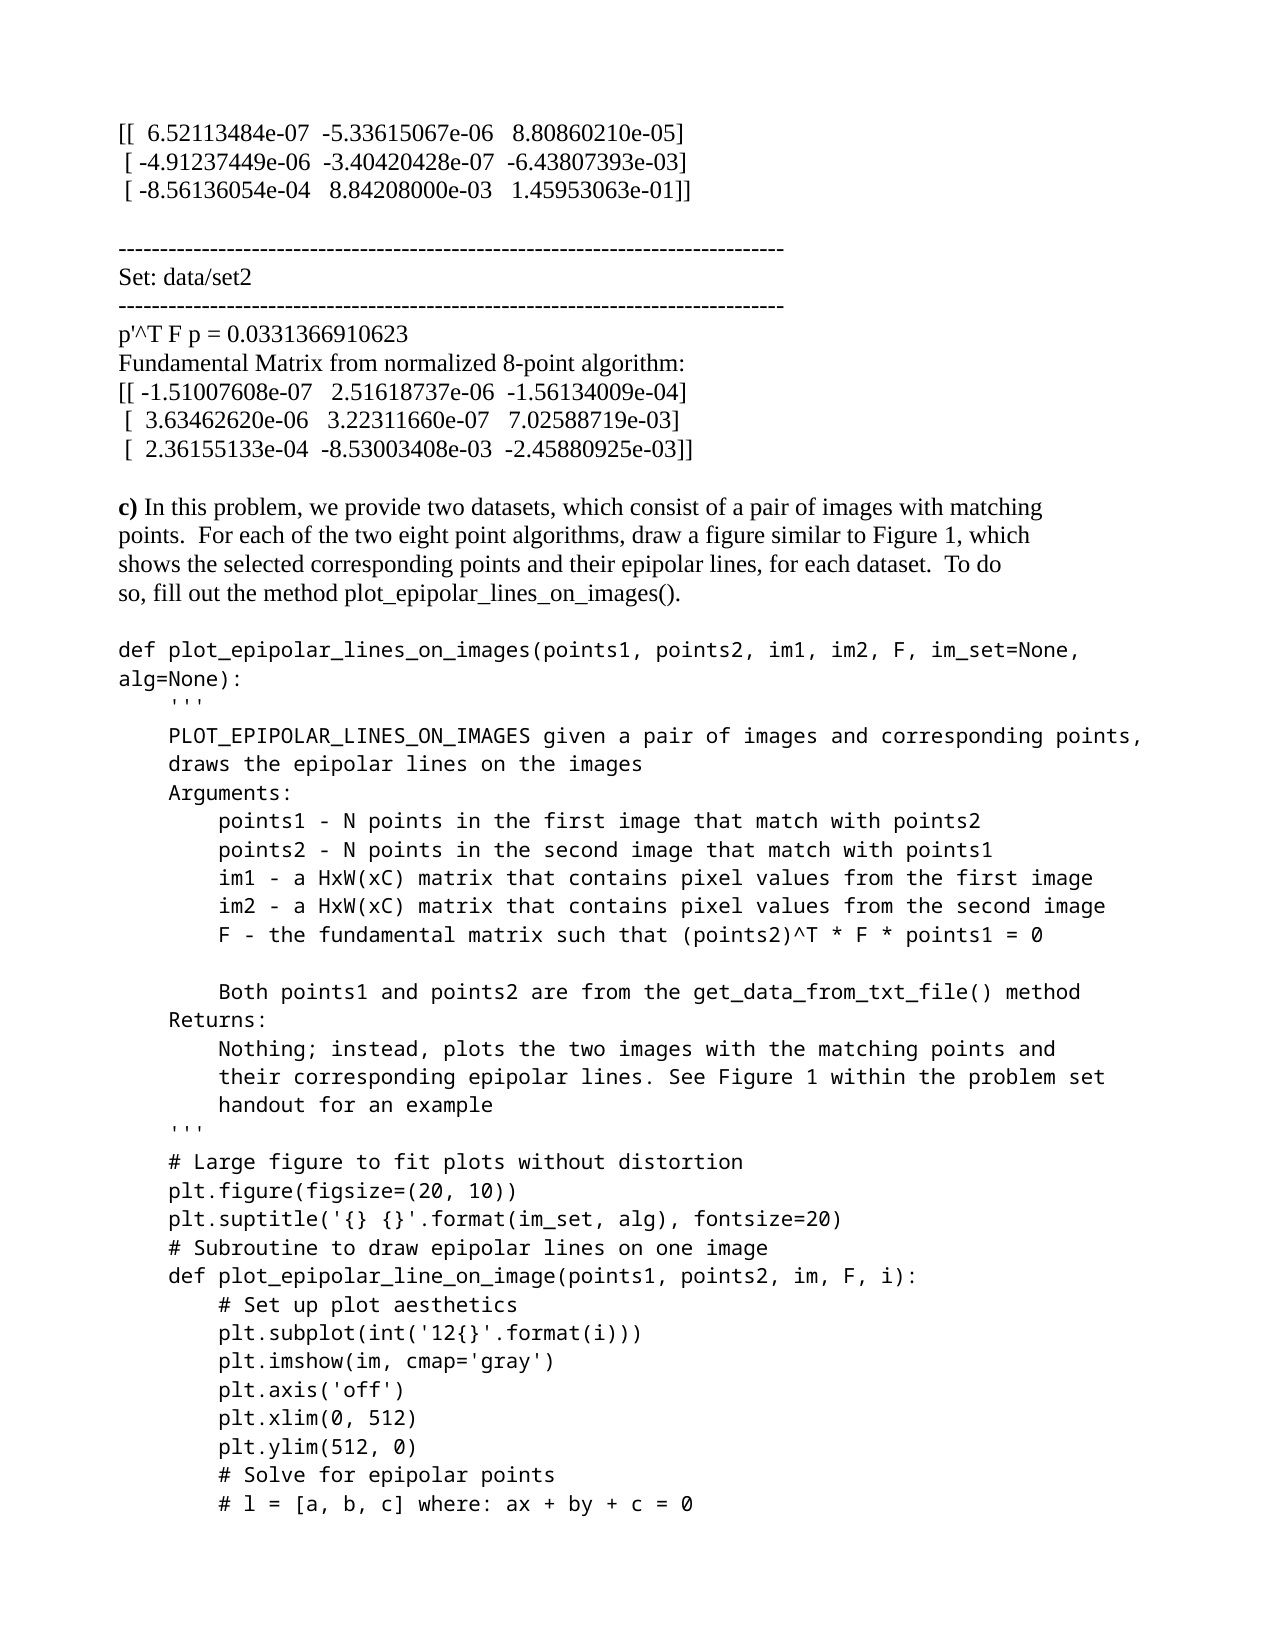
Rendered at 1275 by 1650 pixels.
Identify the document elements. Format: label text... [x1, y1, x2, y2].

text [ 2.36155133e-04 -8.53003408e-03 -2.45880925e-03]] [118, 434, 1157, 463]
text F - the fundamental matrix such that (points2)^T * F * points1 = 0 [118, 920, 1157, 948]
text def plot_epipolar_lines_on_images(points1, points2, im1, im2, F, im_set=None, alg=None): [118, 636, 1157, 692]
text points. For each of the two eight point algorithms, draw a figure similar to Figure 1, which [118, 521, 1157, 549]
text c) In this problem, we provide two datasets, which consist of a pair of images with matching [118, 492, 1157, 521]
text [[ -1.51007608e-07 2.51618737e-06 -1.56134009e-04] [118, 377, 1157, 406]
text ''' [118, 1119, 1157, 1147]
text Nothing; instead, plots the two images with the matching points and [118, 1034, 1157, 1062]
text -------------------------------------------------------------------------------- [118, 291, 1157, 319]
text # Set up plot aesthetics [118, 1290, 1157, 1318]
text plt.xlim(0, 512) [118, 1403, 1157, 1432]
text draws the epipolar lines on the images [118, 749, 1157, 778]
text def plot_epipolar_line_on_image(points1, points2, im, F, i): [118, 1261, 1157, 1290]
text Set: data/set2 [118, 262, 1157, 291]
text # l = [a, b, c] where: ax + by + c = 0 [118, 1489, 1157, 1517]
text im1 - a HxW(xC) matrix that contains pixel values from the first image [118, 863, 1157, 892]
text Arguments: [118, 778, 1157, 806]
text im2 - a HxW(xC) matrix that contains pixel values from the second image [118, 892, 1157, 920]
text Fundamental Matrix from normalized 8-point algorithm: [118, 348, 1157, 377]
text [ 3.63462620e-06 3.22311660e-07 7.02588719e-03] [118, 406, 1157, 434]
text # Solve for epipolar points [118, 1460, 1157, 1489]
text so, fill out the method plot_epipolar_lines_on_images(). [118, 578, 1157, 607]
text [[ 6.52113484e-07 -5.33615067e-06 8.80860210e-05] [118, 118, 1157, 147]
text p'^T F p = 0.0331366910623 [118, 319, 1157, 348]
text plt.imshow(im, cmap='gray') [118, 1347, 1157, 1375]
text plt.axis('off') [118, 1375, 1157, 1403]
text Returns: [118, 1005, 1157, 1034]
text # Large figure to fit plots without distortion [118, 1147, 1157, 1176]
text plt.figure(figsize=(20, 10)) [118, 1176, 1157, 1204]
text plt.subplot(int('12{}'.format(i))) [118, 1318, 1157, 1347]
text PLOT_EPIPOLAR_LINES_ON_IMAGES given a pair of images and corresponding points, [118, 721, 1157, 749]
text handout for an example [118, 1091, 1157, 1119]
text [ -8.56136054e-04 8.84208000e-03 1.45953063e-01]] [118, 176, 1157, 204]
text [ -4.91237449e-06 -3.40420428e-07 -6.43807393e-03] [118, 147, 1157, 176]
text ''' [118, 692, 1157, 721]
text -------------------------------------------------------------------------------- [118, 233, 1157, 262]
text shows the selected corresponding points and their epipolar lines, for each dataset. To do [118, 549, 1157, 578]
text Both points1 and points2 are from the get_data_from_txt_file() method [118, 977, 1157, 1005]
text plt.ylim(512, 0) [118, 1432, 1157, 1460]
text plt.suptitle('{} {}'.format(im_set, alg), fontsize=20) [118, 1204, 1157, 1233]
text points2 - N points in the second image that match with points1 [118, 835, 1157, 863]
text # Subroutine to draw epipolar lines on one image [118, 1233, 1157, 1261]
text points1 - N points in the first image that match with points2 [118, 806, 1157, 835]
text their corresponding epipolar lines. See Figure 1 within the problem set [118, 1062, 1157, 1091]
